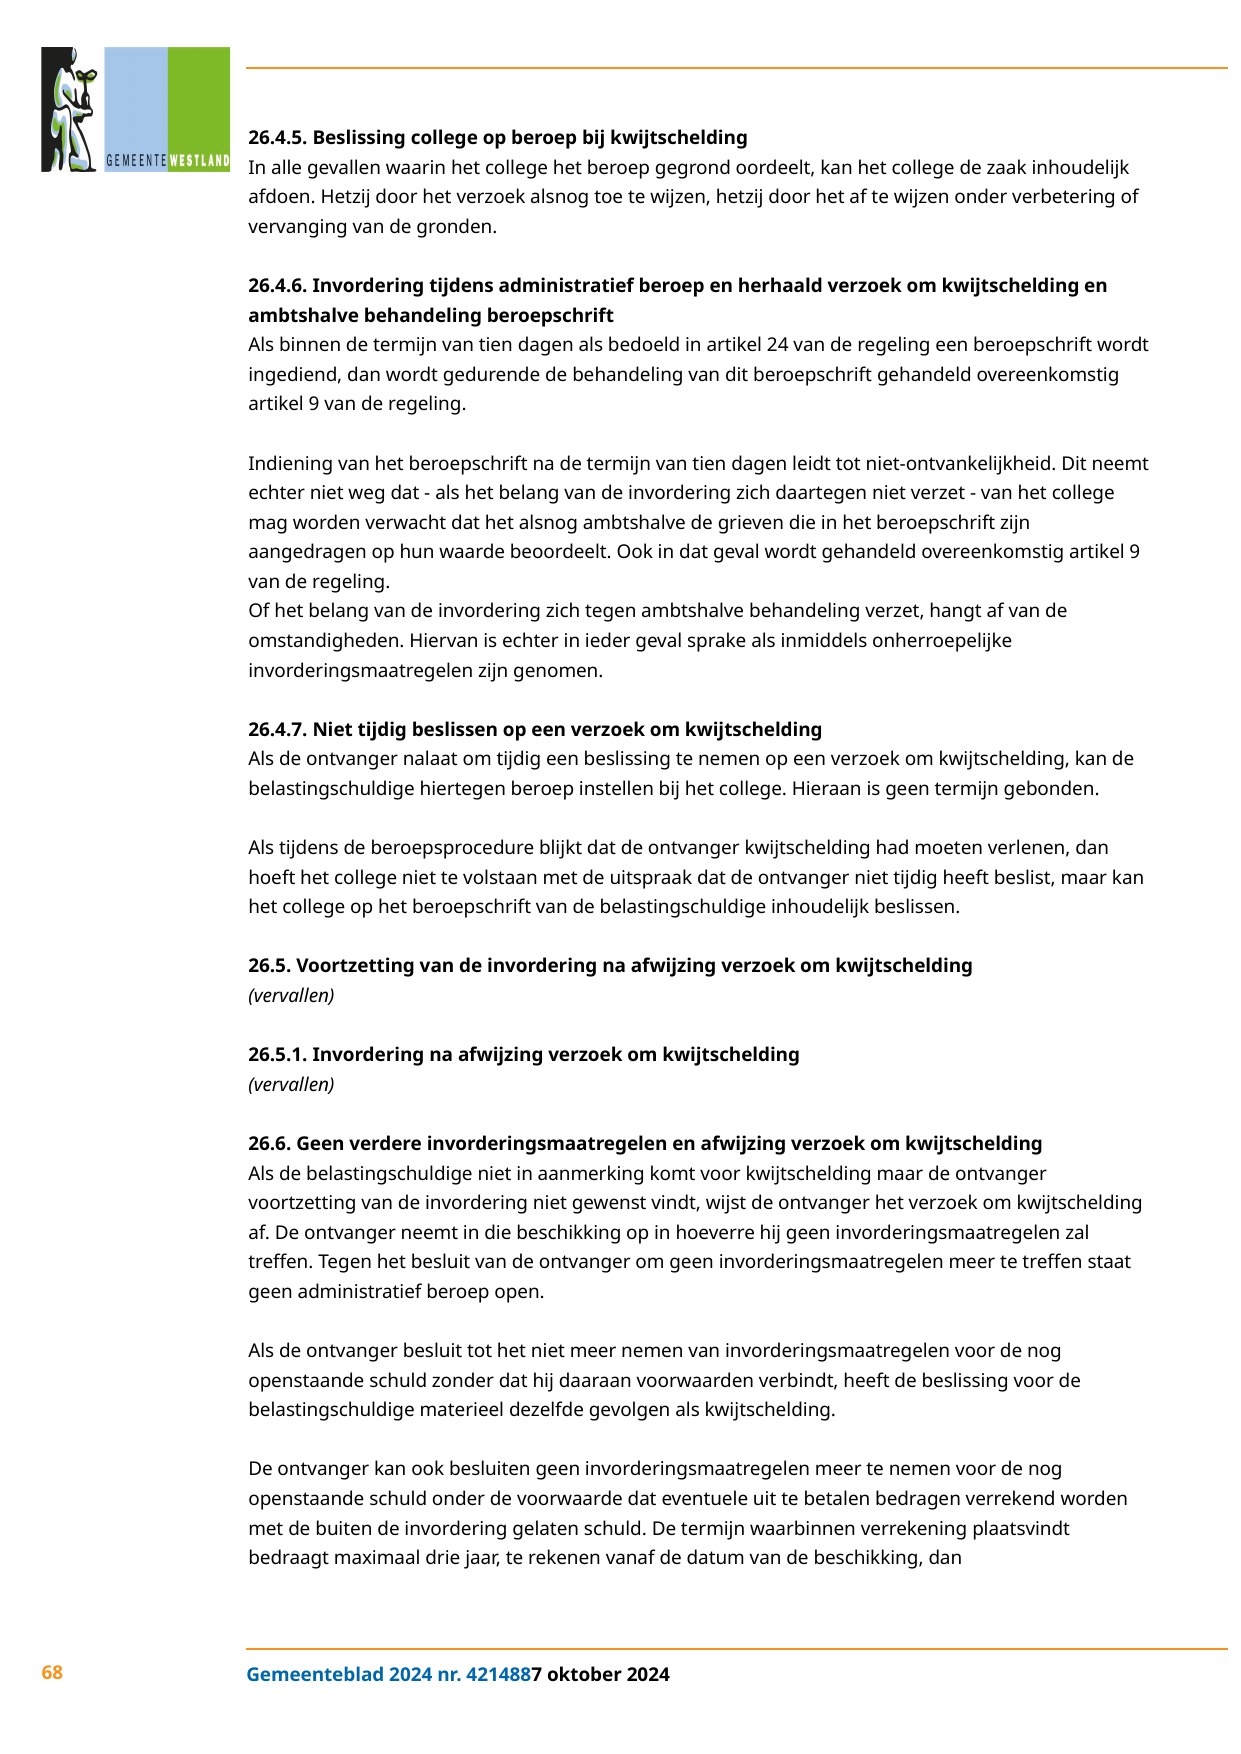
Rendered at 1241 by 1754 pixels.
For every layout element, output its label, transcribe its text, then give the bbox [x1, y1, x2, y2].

text 26.4.6. Invordering tijdens administratief beroep en herhaald verzoek om kwijtschelding en ambtshalve behandeling beroepschrift [248, 272, 1152, 328]
text Als de ontvanger besluit tot het niet meer nemen van invorderingsmaatregelen voor de nog openstaande schuld zonder dat hij daaraan voorwaarden verbindt, heeft de beslissing voor de belastingschuldige materieel dezelfde gevolgen als kwijtschelding. [248, 1337, 1152, 1422]
text Of het belang van de invordering zich tegen ambtshalve behandeling verzet, hangt af van de omstandigheden. Hiervan is echter in ieder geval sprake als inmiddels onherroepelijke invorderingsmaatregelen zijn genomen. [248, 598, 1152, 683]
text Als de ontvanger nalaat om tijdig een beslissing te nemen op een verzoek om kwijtschelding, kan de belastingschuldige hiertegen beroep instellen bij het college. Hieraan is geen termijn gebonden. [248, 746, 1152, 801]
text Als tijdens de beroepsprocedure blijkt dat de ontvanger kwijtschelding had moeten verlenen, dan hoeft het college niet te volstaan met de uitspraak dat de ontvanger niet tijdig heeft beslist, maar kan het college op het beroepschrift van de belastingschuldige inhoudelijk beslissen. [248, 834, 1152, 919]
text 26.4.7. Niet tijdig beslissen op een verzoek om kwijtschelding [248, 716, 1152, 742]
text Als binnen de termijn van tien dagen als bedoeld in artikel 24 van de regeling een beroepschrift wordt ingediend, dan wordt gedurende de behandeling van dit beroepschrift gehandeld overeenkomstig artikel 9 van de regeling. [248, 331, 1152, 416]
text Als de belastingschuldige niet in aanmerking komt voor kwijtschelding maar de ontvanger voortzetting van de invordering niet gewenst vindt, wijst de ontvanger het verzoek om kwijtschelding af. De ontvanger neemt in die beschikking op in hoeverre hij geen invorderingsmaatregelen zal treffen. Tegen het besluit van de ontvanger om geen invorderingsmaatregelen meer te treffen staat geen administratief beroep open. [248, 1160, 1152, 1304]
text De ontvanger kan ook besluiten geen invorderingsmaatregelen meer te nemen voor de nog openstaande schuld onder de voorwaarde dat eventuele uit te betalen bedragen verrekend worden met de buiten de invordering gelaten schuld. De termijn waarbinnen verrekening plaatsvindt bedraagt maximaal drie jaar, te rekenen vanaf de datum van de beschikking, dan [248, 1456, 1152, 1570]
text 26.6. Geen verdere invorderingsmaatregelen en afwijzing verzoek om kwijtschelding [248, 1130, 1152, 1156]
text Indiening van het beroepschrift na de termijn van tien dagen leidt tot niet-ontvankelijkheid. Dit neemt echter niet weg dat - als het belang van de invordering zich daartegen niet verzet - van het college mag worden verwacht dat het alsnog ambtshalve de grieven die in het beroepschrift zijn aangedragen op hun waarde beoordeelt. Ook in dat geval wordt gehandeld overeenkomstig artikel 9 van de regeling. [248, 450, 1152, 594]
text 26.4.5. Beslissing college op beroep bij kwijtschelding [248, 124, 1152, 150]
text In alle gevallen waarin het college het beroep gegrond oordeelt, kan het college de zaak inhoudelijk afdoen. Hetzij door het verzoek alsnog toe te wijzen, hetzij door het af te wijzen onder verbetering of vervanging van de gronden. [248, 154, 1152, 239]
text (vervallen) [248, 1071, 1152, 1097]
text 26.5.1. Invordering na afwijzing verzoek om kwijtschelding [248, 1041, 1152, 1067]
picture [41, 47, 231, 172]
text (vervallen) [248, 982, 1152, 1008]
text 26.5. Voortzetting van de invordering na afwijzing verzoek om kwijtschelding [248, 953, 1152, 978]
